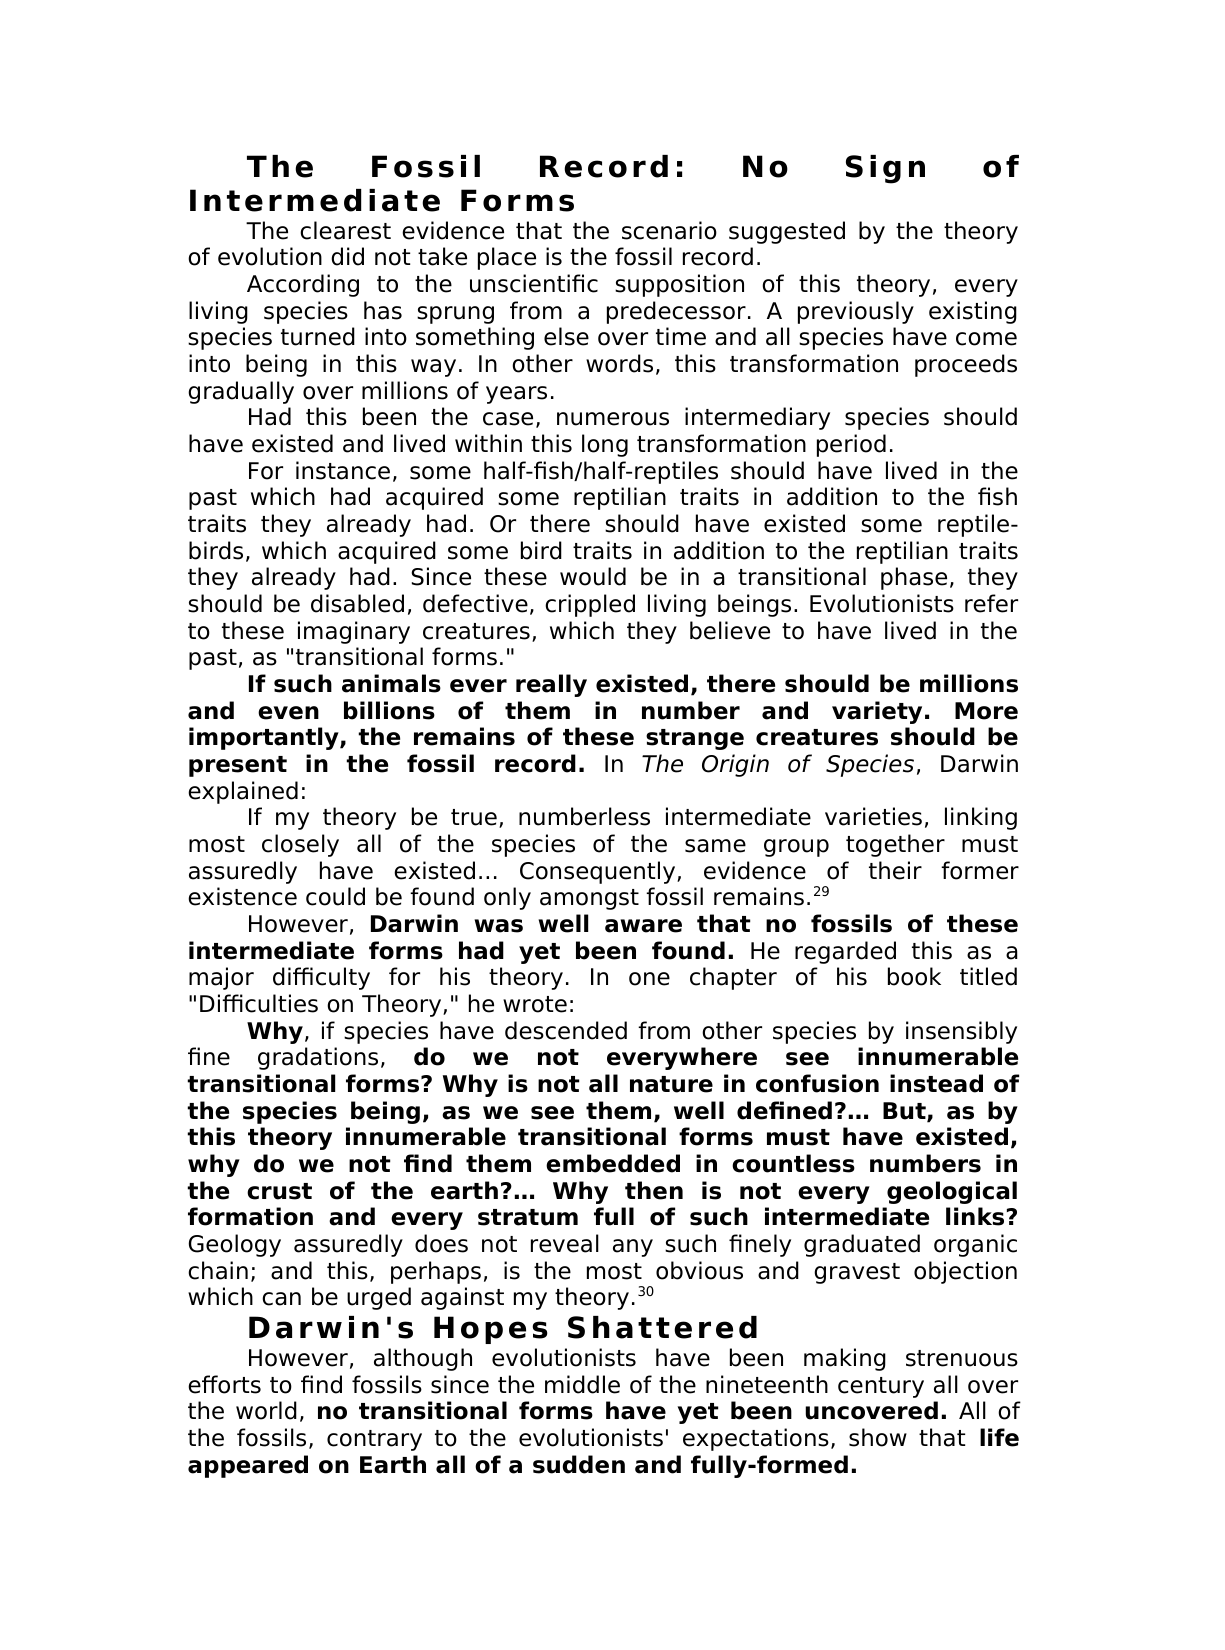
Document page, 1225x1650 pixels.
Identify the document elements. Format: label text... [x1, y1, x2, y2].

text Darwin's Hopes Shattered [187, 1311, 1020, 1345]
text The clearest evidence that the scenario suggested by the theory of evolution did not take place is the fossil record. [187, 218, 1020, 271]
text Had this been the case, numerous intermediary species should have existed and lived within this long transformation period. [187, 404, 1020, 458]
text The Fossil Record: No Sign of Intermediate Forms [187, 150, 1020, 218]
text However, although evolutionists have been making strenuous efforts to find fossils since the middle of the nineteenth century all over the world, no transitional forms have yet been uncovered. All of the fossils, contrary to the evolutionists' expectations, show that life appeared on Earth all of a sudden and fully-formed. [187, 1345, 1020, 1478]
text Why, if species have descended from other species by insensibly fine gradations, do we not everywhere see innumerable transitional forms? Why is not all nature in confusion instead of the species being, as we see them, well defined?… But, as by this theory innumerable transitional forms must have existed, why do we not find them embedded in countless numbers in the crust of the earth?… Why then is not every geological formation and every stratum full of such intermediate links? Geology assuredly does not reveal any such finely graduated organic chain; and this, perhaps, is the most obvious and gravest objection which can be urged against my theory.30 [187, 1018, 1020, 1311]
text However, Darwin was well aware that no fossils of these intermediate forms had yet been found. He regarded this as a major difficulty for his theory. In one chapter of his book titled "Difficulties on Theory," he wrote: [187, 911, 1020, 1018]
text For instance, some half-fish/half-reptiles should have lived in the past which had acquired some reptilian traits in addition to the fish traits they already had. Or there should have existed some reptile-birds, which acquired some bird traits in addition to the reptilian traits they already had. Since these would be in a transitional phase, they should be disabled, defective, crippled living beings. Evolutionists refer to these imaginary creatures, which they believe to have lived in the past, as "transitional forms." [187, 458, 1020, 671]
text According to the unscientific supposition of this theory, every living species has sprung from a predecessor. A previously existing species turned into something else over time and all species have come into being in this way. In other words, this transformation proceeds gradually over millions of years. [187, 271, 1020, 404]
text If such animals ever really existed, there should be millions and even billions of them in number and variety. More importantly, the remains of these strange creatures should be present in the fossil record. In The Origin of Species, Darwin explained: [187, 671, 1020, 804]
text If my theory be true, numberless intermediate varieties, linking most closely all of the species of the same group together must assuredly have existed... Consequently, evidence of their former existence could be found only amongst fossil remains.29 [187, 804, 1020, 911]
